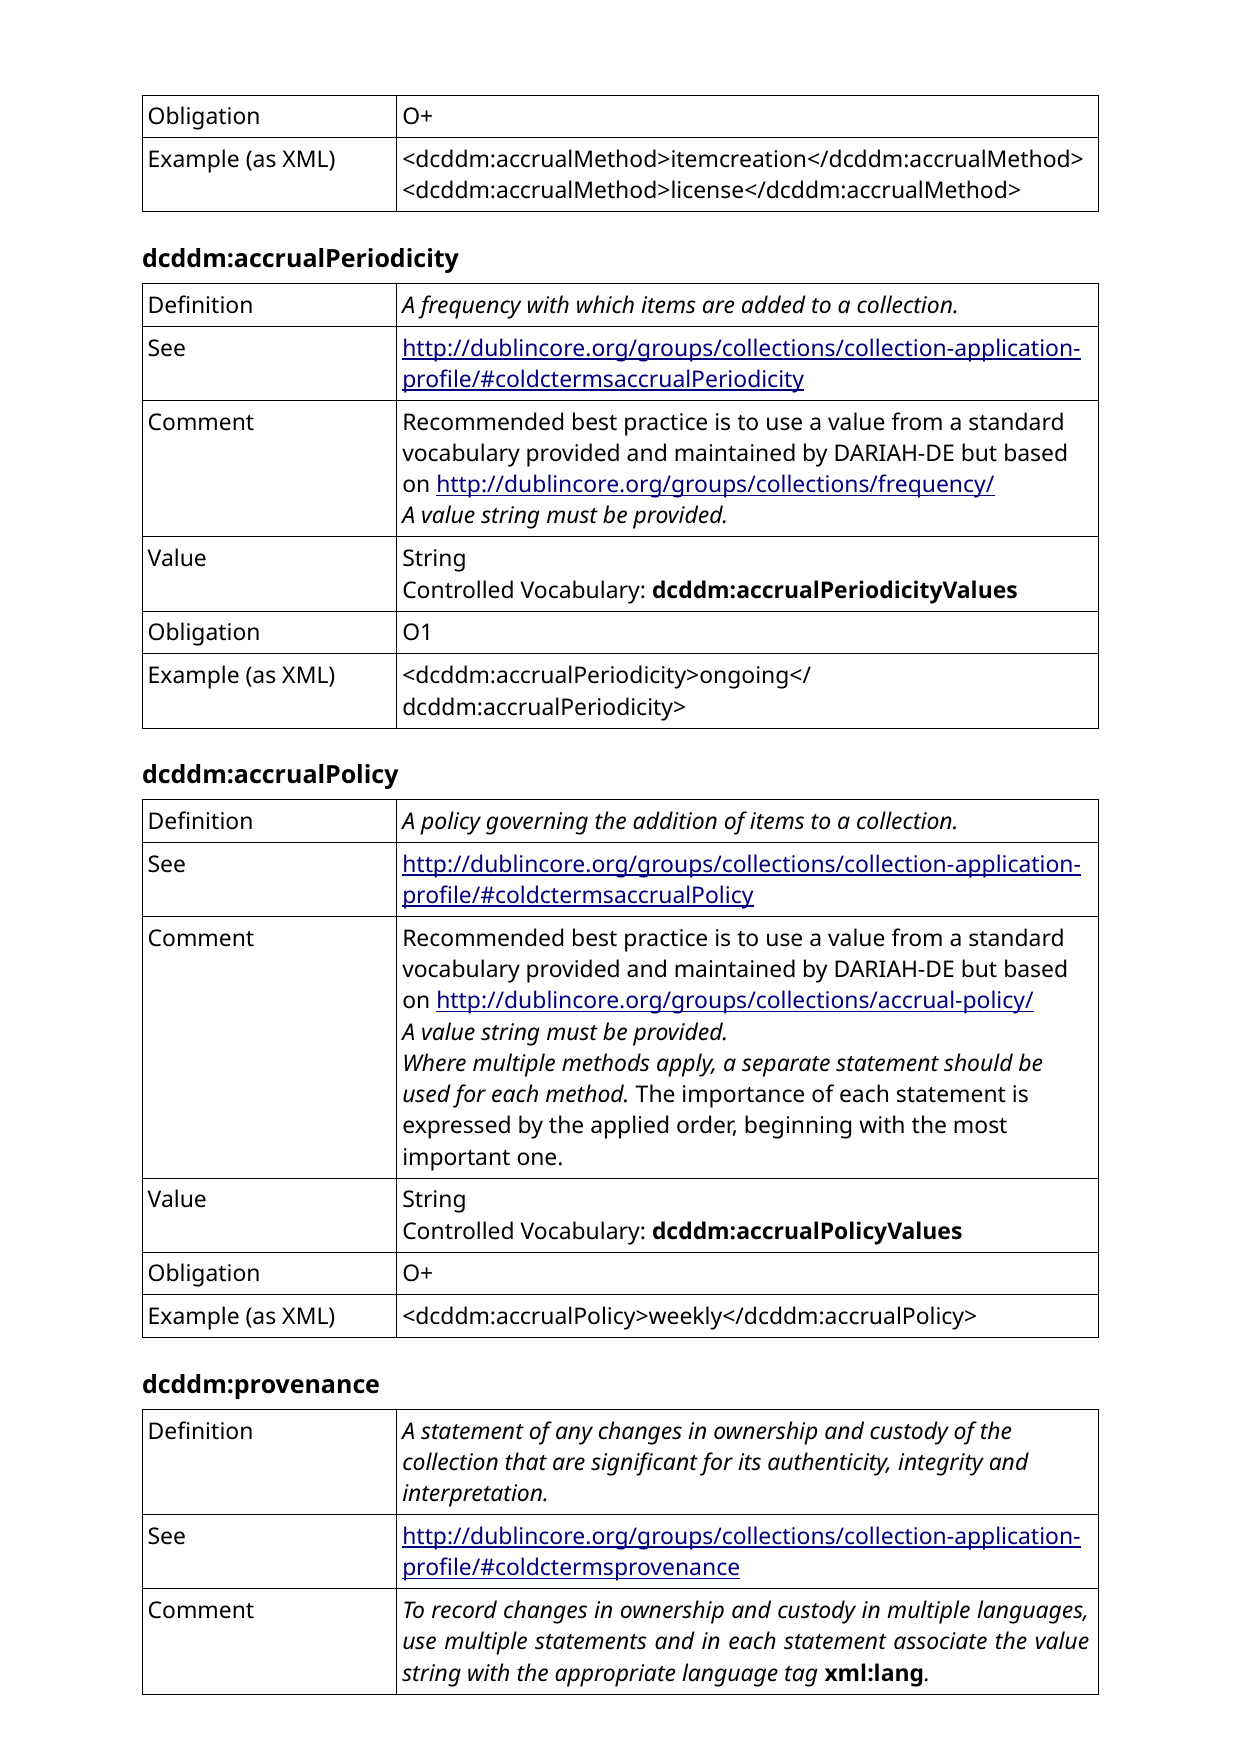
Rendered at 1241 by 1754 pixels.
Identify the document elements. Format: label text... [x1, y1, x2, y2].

table_cell <dcddm:accrualPeriodicity>ongoing</dcddm:accrualPeriodicity> [397, 654, 1098, 727]
table_cell See [143, 843, 396, 916]
table_cell Comment [143, 401, 396, 536]
table_header A statement of any changes in ownership and custody of the collection that are significant for its authenticity, integrity and interpretation. [397, 1410, 1098, 1514]
table_cell Example (as XML) [143, 138, 396, 211]
table_cell http://dublincore.org/groups/collections/collection-application-profile/#coldctermsaccrualPeriodicity [397, 327, 1098, 400]
table_cell Example (as XML) [143, 654, 396, 727]
table_cell <dcddm:accrualMethod>itemcreation</dcddm:accrualMethod> <dcddm:accrualMethod>license</dcddm:accrualMethod> [397, 138, 1098, 211]
table_cell http://dublincore.org/groups/collections/collection-application-profile/#coldctermsprovenance [397, 1515, 1098, 1588]
subtitle dcddm:accrualPolicy [142, 757, 1098, 791]
table_cell See [143, 1515, 396, 1588]
table_cell Obligation [143, 1253, 396, 1294]
table_header A policy governing the addition of items to a collection. [397, 800, 1098, 842]
table_header Definition [143, 284, 396, 326]
table_cell Comment [143, 917, 396, 1177]
table_cell O+ [397, 1253, 1098, 1294]
subtitle dcddm:provenance [142, 1366, 1098, 1401]
table_header Definition [143, 1410, 396, 1514]
subtitle dcddm:accrualPeriodicity [142, 241, 1098, 275]
table_cell String Controlled Vocabulary: dcddm:accrualPolicyValues [397, 1179, 1098, 1252]
table_cell See [143, 327, 396, 400]
table_cell String Controlled Vocabulary: dcddm:accrualPeriodicityValues [397, 537, 1098, 611]
table_cell Comment [143, 1589, 396, 1693]
table_cell <dcddm:accrualPolicy>weekly</dcddm:accrualPolicy> [397, 1295, 1098, 1337]
table_cell Obligation [143, 612, 396, 653]
table_cell Recommended best practice is to use a value from a standard vocabulary provided and maintained by DARIAH-DE but based on http://dublincore.org/groups/collections/accrual-policy/ A value string must be provided. Where multiple methods apply, a separate statement should be used for each method. The importance of each statement is expressed by the applied order, beginning with the most important one. [397, 917, 1098, 1177]
table_cell Value [143, 1179, 396, 1252]
table_cell To record changes in ownership and custody in multiple languages, use multiple statements and in each statement associate the value string with the appropriate language tag xml:lang. [397, 1589, 1098, 1693]
table_cell O+ [397, 96, 1098, 137]
table_cell O1 [397, 612, 1098, 653]
table_header Definition [143, 800, 396, 842]
table_cell Obligation [143, 96, 396, 137]
table_cell http://dublincore.org/groups/collections/collection-application-profile/#coldctermsaccrualPolicy [397, 843, 1098, 916]
table_cell Example (as XML) [143, 1295, 396, 1337]
table_header A frequency with which items are added to a collection. [397, 284, 1098, 326]
table_cell Value [143, 537, 396, 611]
table_cell Recommended best practice is to use a value from a standard vocabulary provided and maintained by DARIAH-DE but based on http://dublincore.org/groups/collections/frequency/ A value string must be provided. [397, 401, 1098, 536]
